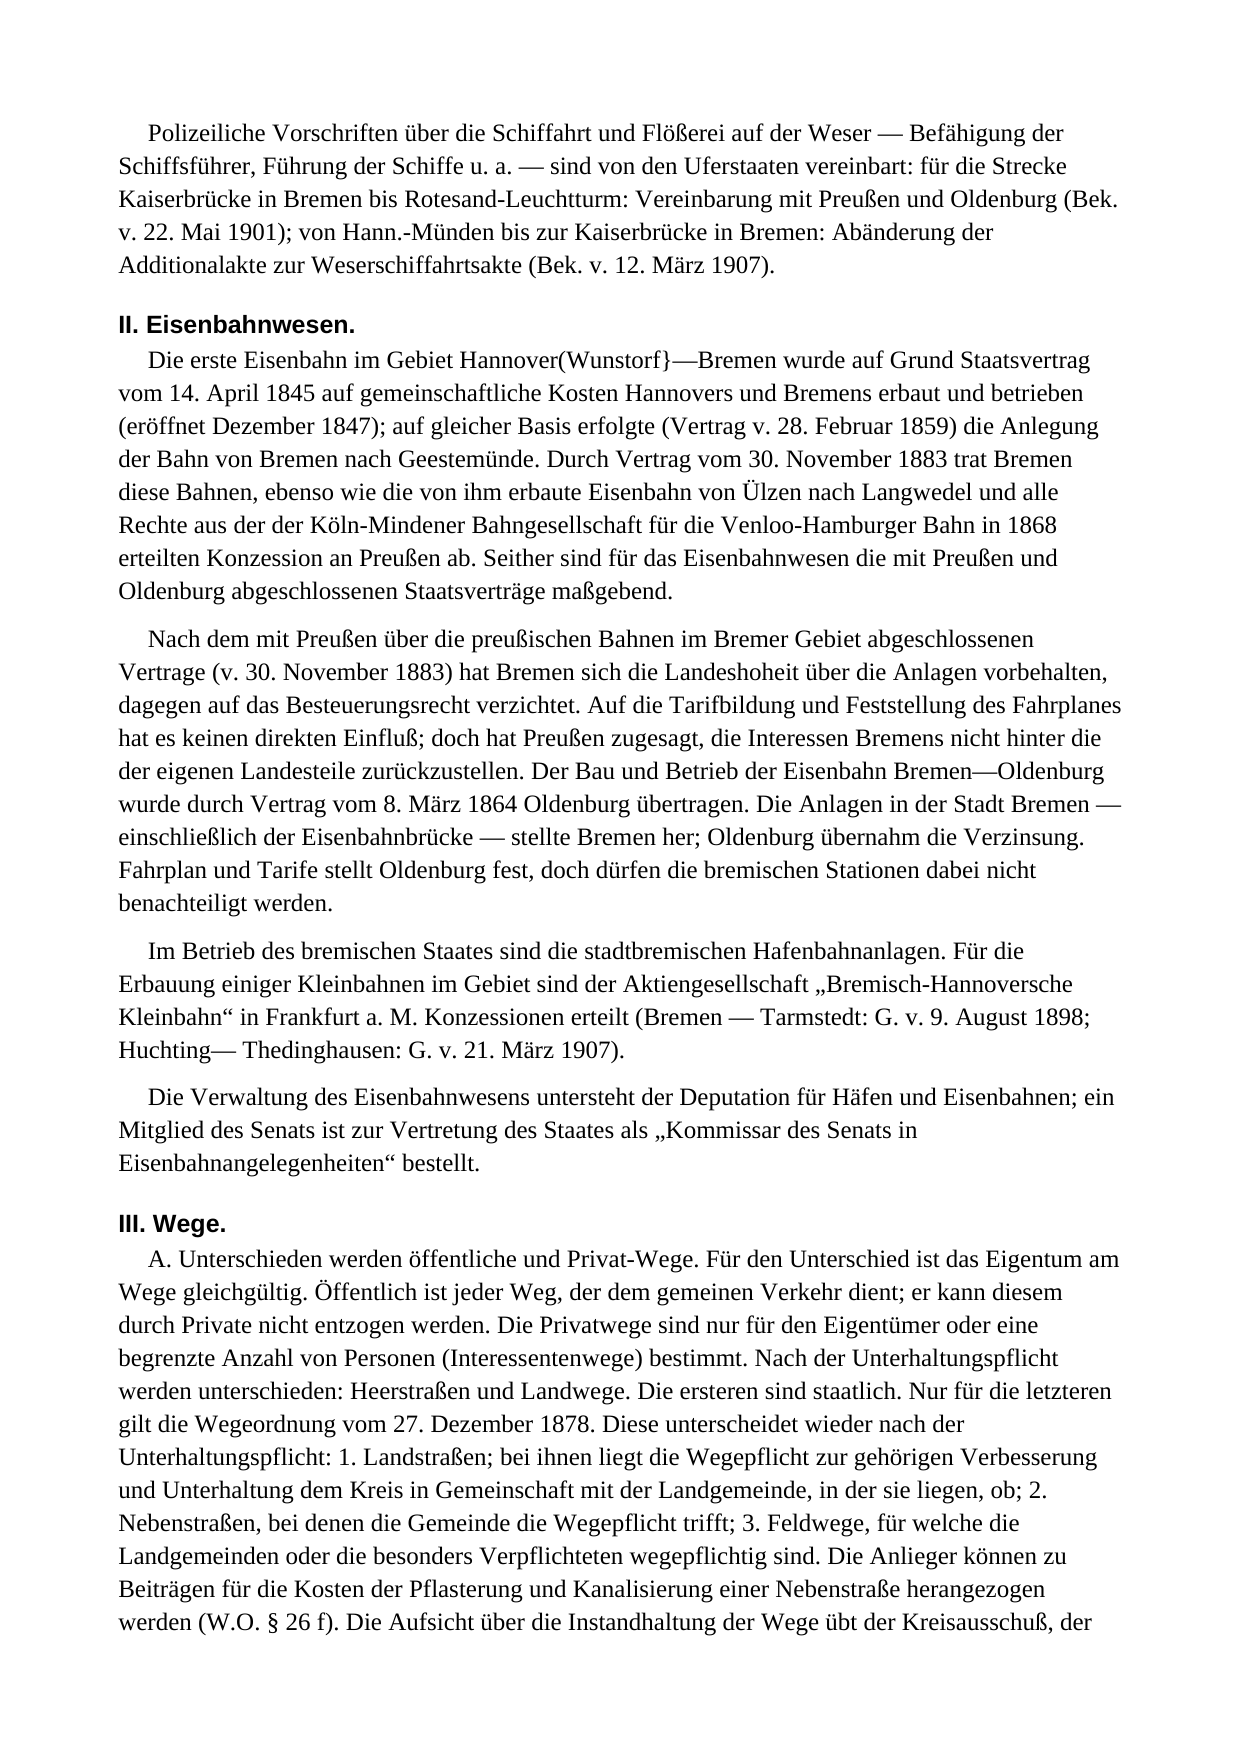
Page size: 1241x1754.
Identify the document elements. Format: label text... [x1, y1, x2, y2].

text A. Unterschieden werden öffentliche und Privat-Wege. Für den Unterschied ist das Eigentum am Wege gleichgültig. Öffentlich ist jeder Weg, der dem gemeinen Verkehr dient; er kann diesem durch Private nicht entzogen werden. Die Privatwege sind nur für den Eigentümer oder eine begrenzte Anzahl von Personen (Interessentenwege) bestimmt. Nach der Unterhaltungspflicht werden unterschieden: Heerstraßen und Landwege. Die ersteren sind staatlich. Nur für die letzteren gilt die Wegeordnung vom 27. Dezember 1878. Diese unterscheidet wieder nach der Unterhaltungspflicht: 1. Landstraßen; bei ihnen liegt die Wegepflicht zur gehörigen Verbesserung und Unterhaltung dem Kreis in Gemeinschaft mit der Landgemeinde, in der sie liegen, ob; 2. Nebenstraßen, bei denen die Gemeinde die Wegepflicht trifft; 3. Feldwege, für welche die Landgemeinden oder die besonders Verpflichteten wegepflichtig sind. Die Anlieger können zu Beiträgen für die Kosten der Pflasterung und Kanalisierung einer Nebenstraße herangezogen werden (W.O. § 26 f). Die Aufsicht über die Instandhaltung der Wege übt der Kreisausschuß, der [118, 1244, 1122, 1636]
text Die Verwaltung des Eisenbahnwesens untersteht der Deputation für Häfen und Eisenbahnen; ein Mitglied des Senats ist zur Vertretung des Staates als „Kommissar des Senats in Eisenbahnangelegenheiten“ bestellt. [118, 1082, 1122, 1177]
subtitle II. Eisenbahnwesen. [118, 310, 1122, 339]
text Polizeiliche Vorschriften über die Schiffahrt und Flößerei auf der Weser — Befähigung der Schiffsführer, Führung der Schiffe u. a. — sind von den Uferstaaten vereinbart: für die Strecke Kaiserbrücke in Bremen bis Rotesand-Leuchtturm: Vereinbarung mit Preußen und Oldenburg (Bek. v. 22. Mai 1901); von Hann.-Münden bis zur Kaiserbrücke in Bremen: Abänderung der Additionalakte zur Weserschiffahrtsakte (Bek. v. 12. März 1907). [118, 118, 1122, 279]
text Die erste Eisenbahn im Gebiet Hannover(Wunstorf}—Bremen wurde auf Grund Staatsvertrag vom 14. April 1845 auf gemeinschaftliche Kosten Hannovers und Bremens erbaut und betrieben (eröffnet Dezember 1847); auf gleicher Basis erfolgte (Vertrag v. 28. Februar 1859) die Anlegung der Bahn von Bremen nach Geestemünde. Durch Vertrag vom 30. November 1883 trat Bremen diese Bahnen, ebenso wie die von ihm erbaute Eisenbahn von Ülzen nach Langwedel und alle Rechte aus der der Köln-Mindener Bahngesellschaft für die Venloo-Hamburger Bahn in 1868 erteilten Konzession an Preußen ab. Seither sind für das Eisenbahnwesen die mit Preußen und Oldenburg abgeschlossenen Staatsverträge maßgebend. [118, 345, 1122, 605]
text Im Betrieb des bremischen Staates sind die stadtbremischen Hafenbahnanlagen. Für die Erbauung einiger Kleinbahnen im Gebiet sind der Aktiengesellschaft „Bremisch-Hannoversche Kleinbahn“ in Frankfurt a. M. Konzessionen erteilt (Bremen — Tarmstedt: G. v. 9. August 1898; Huchting— Thedinghausen: G. v. 21. März 1907). [118, 936, 1122, 1064]
text Nach dem mit Preußen über die preußischen Bahnen im Bremer Gebiet abgeschlossenen Vertrage (v. 30. November 1883) hat Bremen sich die Landeshoheit über die Anlagen vorbehalten, dagegen auf das Besteuerungsrecht verzichtet. Auf die Tarifbildung und Feststellung des Fahrplanes hat es keinen direkten Einfluß; doch hat Preußen zugesagt, die Interessen Bremens nicht hinter die der eigenen Landesteile zurückzustellen. Der Bau und Betrieb der Eisenbahn Bremen—Oldenburg wurde durch Vertrag vom 8. März 1864 Oldenburg übertragen. Die Anlagen in der Stadt Bremen — einschließlich der Eisenbahnbrücke — stellte Bremen her; Oldenburg übernahm die Verzinsung. Fahrplan und Tarife stellt Oldenburg fest, doch dürfen die bremischen Stationen dabei nicht benachteiligt werden. [118, 624, 1122, 917]
subtitle III. Wege. [118, 1209, 1122, 1237]
